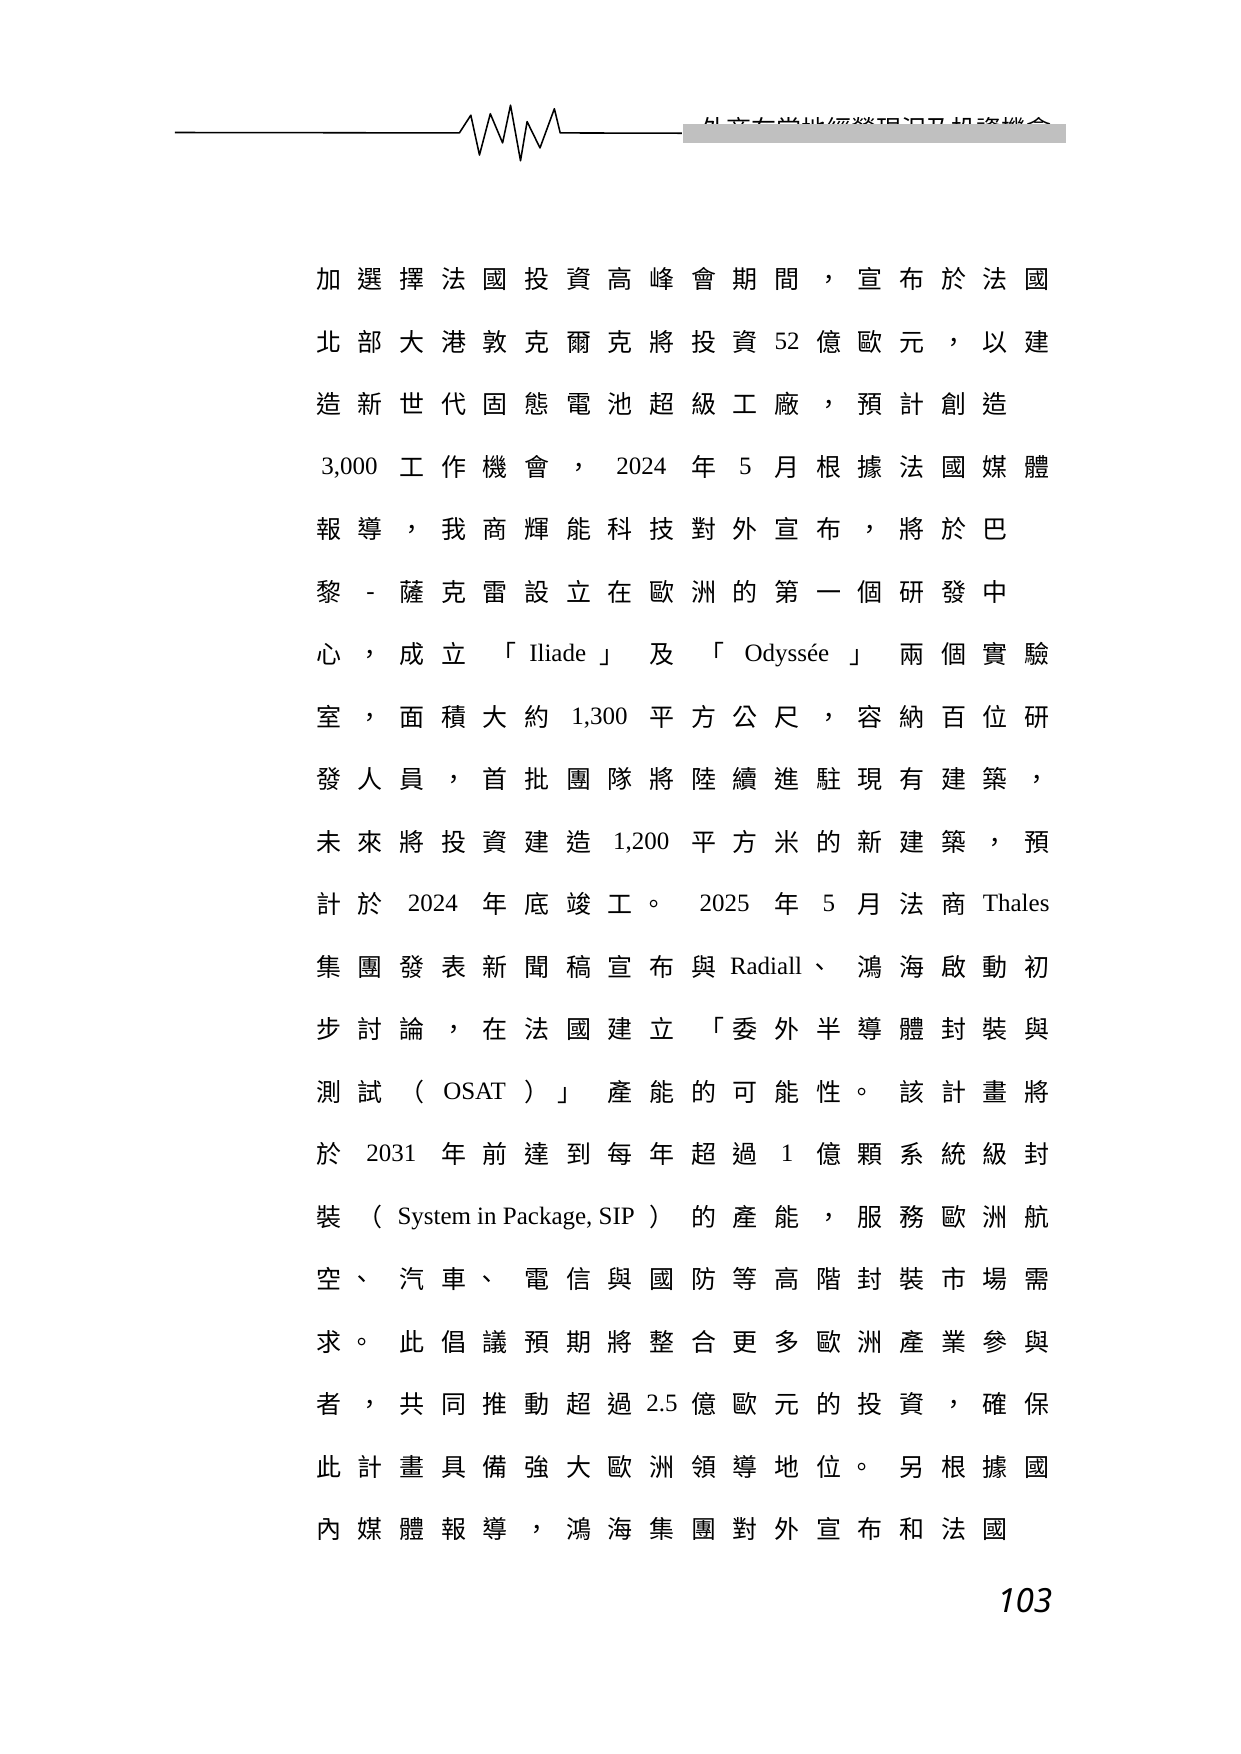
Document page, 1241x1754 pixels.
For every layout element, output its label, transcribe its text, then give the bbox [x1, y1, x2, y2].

text 加選擇法國投資高峰會期間，宣布於法國北部大港敦克爾克將投資52億歐元，以建造新世代固態電池超級工廠，預計創造3,000工作機會，2024年5月根據法國媒體報導，我商輝能科技對外宣布，將於巴黎-薩克雷設立在歐洲的第一個研發中心，成立「Iliade」及「Odyssée」兩個實驗室，面積大約1,300平方公尺，容納百位研發人員，首批團隊將陸續進駐現有建築，未來將投資建造1,200平方米的新建築，預計於2024年底竣工。2025年5月法商Thales集團發表新聞稿宣布與Radiall、鴻海啟動初步討論，在法國建立「委外半導體封裝與測試（OSAT）」產能的可能性。該計畫將於2031年前達到每年超過1億顆系統級封裝（System in Package, SIP）的產能，服務歐洲航空、汽車、電信與國防等高階封裝市場需求。此倡議預期將整合更多歐洲產業參與者，共同推動超過2.5億歐元的投資，確保此計畫具備強大歐洲領導地位。另根據國內媒體報導，鴻海集團對外宣布和法國 [207, 236, 1058, 1549]
